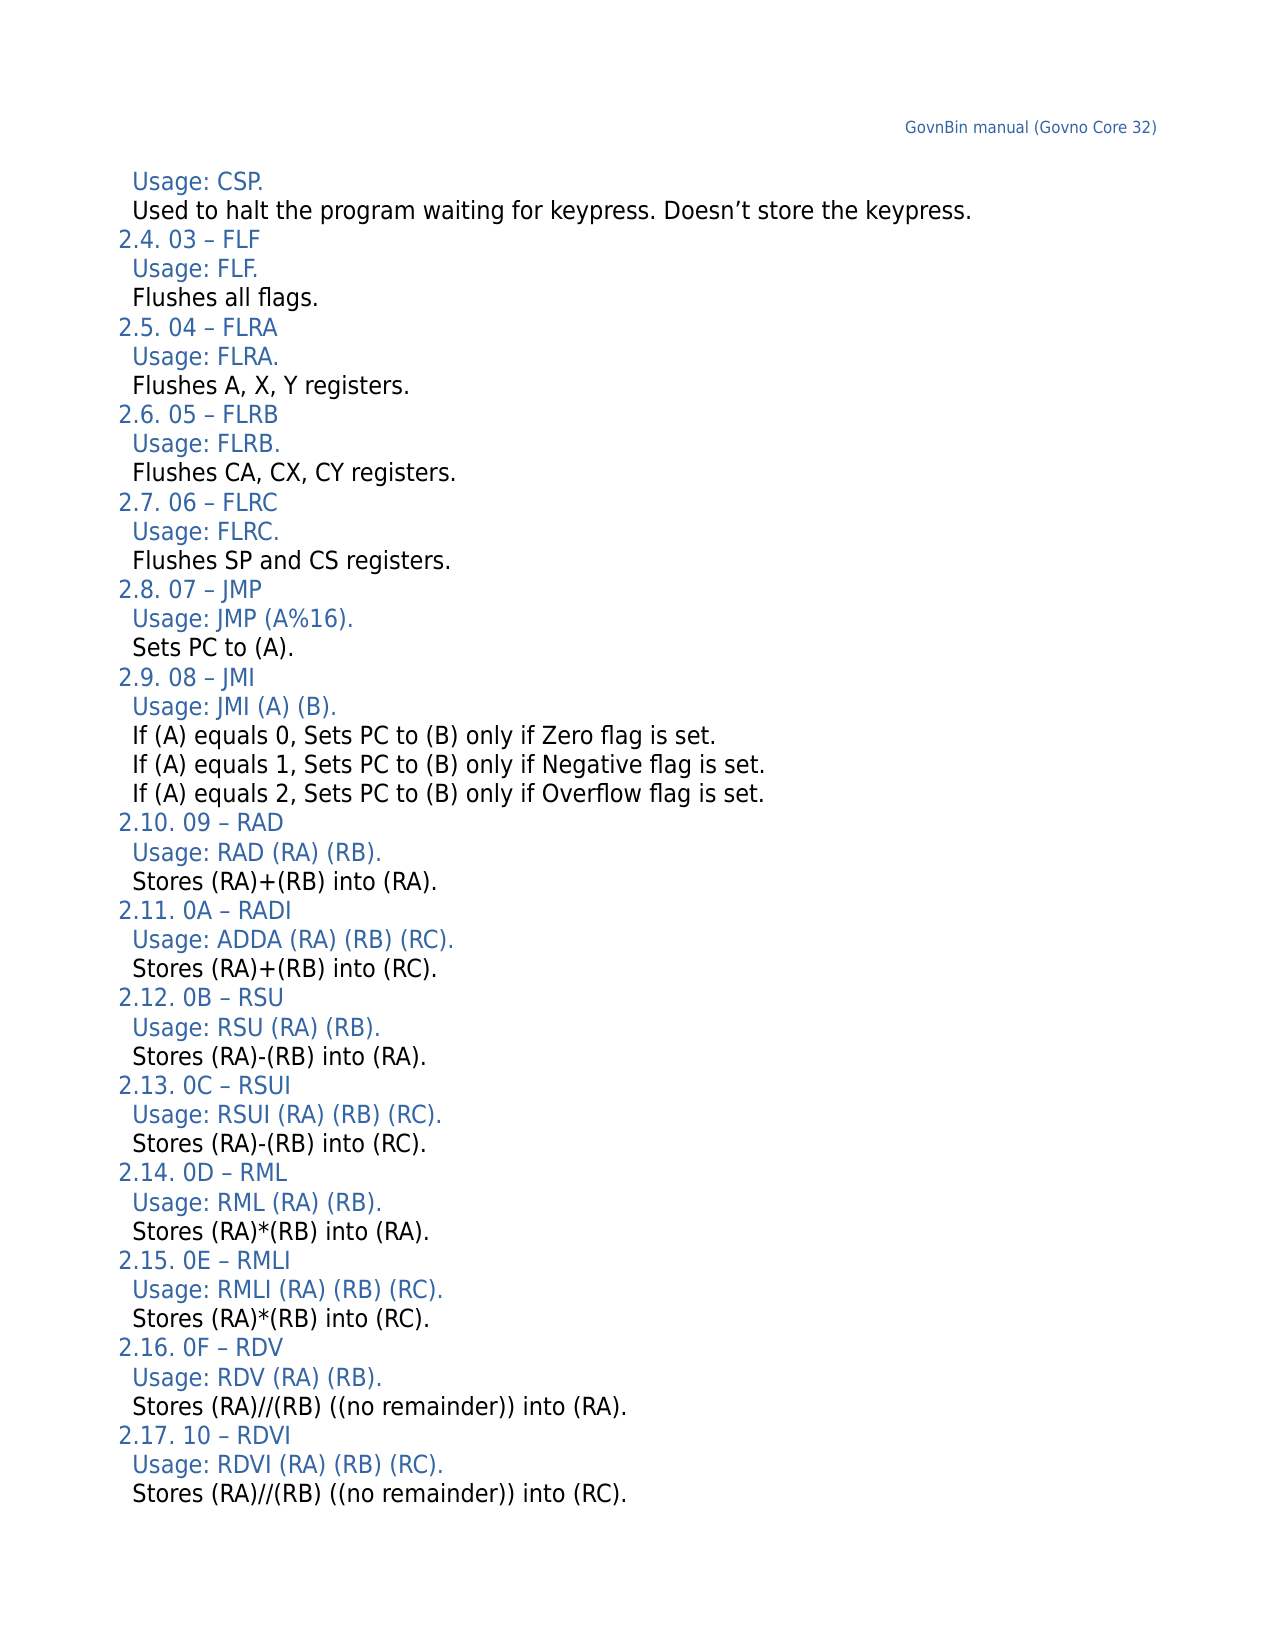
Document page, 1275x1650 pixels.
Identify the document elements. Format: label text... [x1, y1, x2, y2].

text 2.16. 0F – RDV [118, 1334, 1157, 1363]
text Usage: RDV (RA) (RB). [118, 1363, 1157, 1392]
text Usage: RSU (RA) (RB). [118, 1013, 1157, 1042]
text 2.5. 04 – FLRA [118, 313, 1157, 342]
text Stores (RA)*(RB) into (RC). [118, 1304, 1157, 1334]
text Flushes all flags. [118, 284, 1157, 313]
text Used to halt the program waiting for keypress. Doesn’t store the keypress. [118, 196, 1157, 225]
text Usage: JMP (A%16). [118, 604, 1157, 634]
text If (A) equals 0, Sets PC to (B) only if Zero flag is set. [118, 721, 1157, 750]
text Usage: FLF. [118, 254, 1157, 284]
text 2.4. 03 – FLF [118, 225, 1157, 254]
text 2.14. 0D – RML [118, 1159, 1157, 1188]
text 2.6. 05 – FLRB [118, 400, 1157, 429]
text Usage: RDVI (RA) (RB) (RC). [118, 1450, 1157, 1479]
text Usage: JMI (A) (B). [118, 692, 1157, 721]
text Stores (RA)-(RB) into (RA). [118, 1042, 1157, 1071]
text Usage: FLRA. [118, 342, 1157, 371]
text Usage: RML (RA) (RB). [118, 1188, 1157, 1217]
text Stores (RA)//(RB) ((no remainder)) into (RA). [118, 1392, 1157, 1421]
text Usage: FLRC. [118, 517, 1157, 546]
text 2.17. 10 – RDVI [118, 1421, 1157, 1450]
text Usage: CSP. [118, 167, 1157, 196]
text 2.12. 0B – RSU [118, 984, 1157, 1013]
text Usage: RSUI (RA) (RB) (RC). [118, 1100, 1157, 1129]
text Stores (RA)+(RB) into (RA). [118, 867, 1157, 896]
text Stores (RA)-(RB) into (RC). [118, 1129, 1157, 1159]
text Stores (RA)//(RB) ((no remainder)) into (RC). [118, 1479, 1157, 1509]
text Usage: RMLI (RA) (RB) (RC). [118, 1275, 1157, 1304]
text Stores (RA)+(RB) into (RC). [118, 954, 1157, 984]
text 2.11. 0A – RADI [118, 896, 1157, 925]
text Usage: RAD (RA) (RB). [118, 838, 1157, 867]
text Usage: ADDA (RA) (RB) (RC). [118, 925, 1157, 954]
text 2.10. 09 – RAD [118, 809, 1157, 838]
text Sets PC to (A). [118, 634, 1157, 663]
text 2.13. 0C – RSUI [118, 1071, 1157, 1100]
text 2.7. 06 – FLRC [118, 488, 1157, 517]
text Stores (RA)*(RB) into (RA). [118, 1217, 1157, 1246]
text If (A) equals 1, Sets PC to (B) only if Negative flag is set. [118, 750, 1157, 779]
text Flushes A, X, Y registers. [118, 371, 1157, 400]
text Flushes SP and CS registers. [118, 546, 1157, 575]
text 2.9. 08 – JMI [118, 663, 1157, 692]
text If (A) equals 2, Sets PC to (B) only if Overflow flag is set. [118, 779, 1157, 809]
text 2.8. 07 – JMP [118, 575, 1157, 604]
text Usage: FLRB. [118, 429, 1157, 459]
text Flushes CA, CX, CY registers. [118, 459, 1157, 488]
text 2.15. 0E – RMLI [118, 1246, 1157, 1275]
